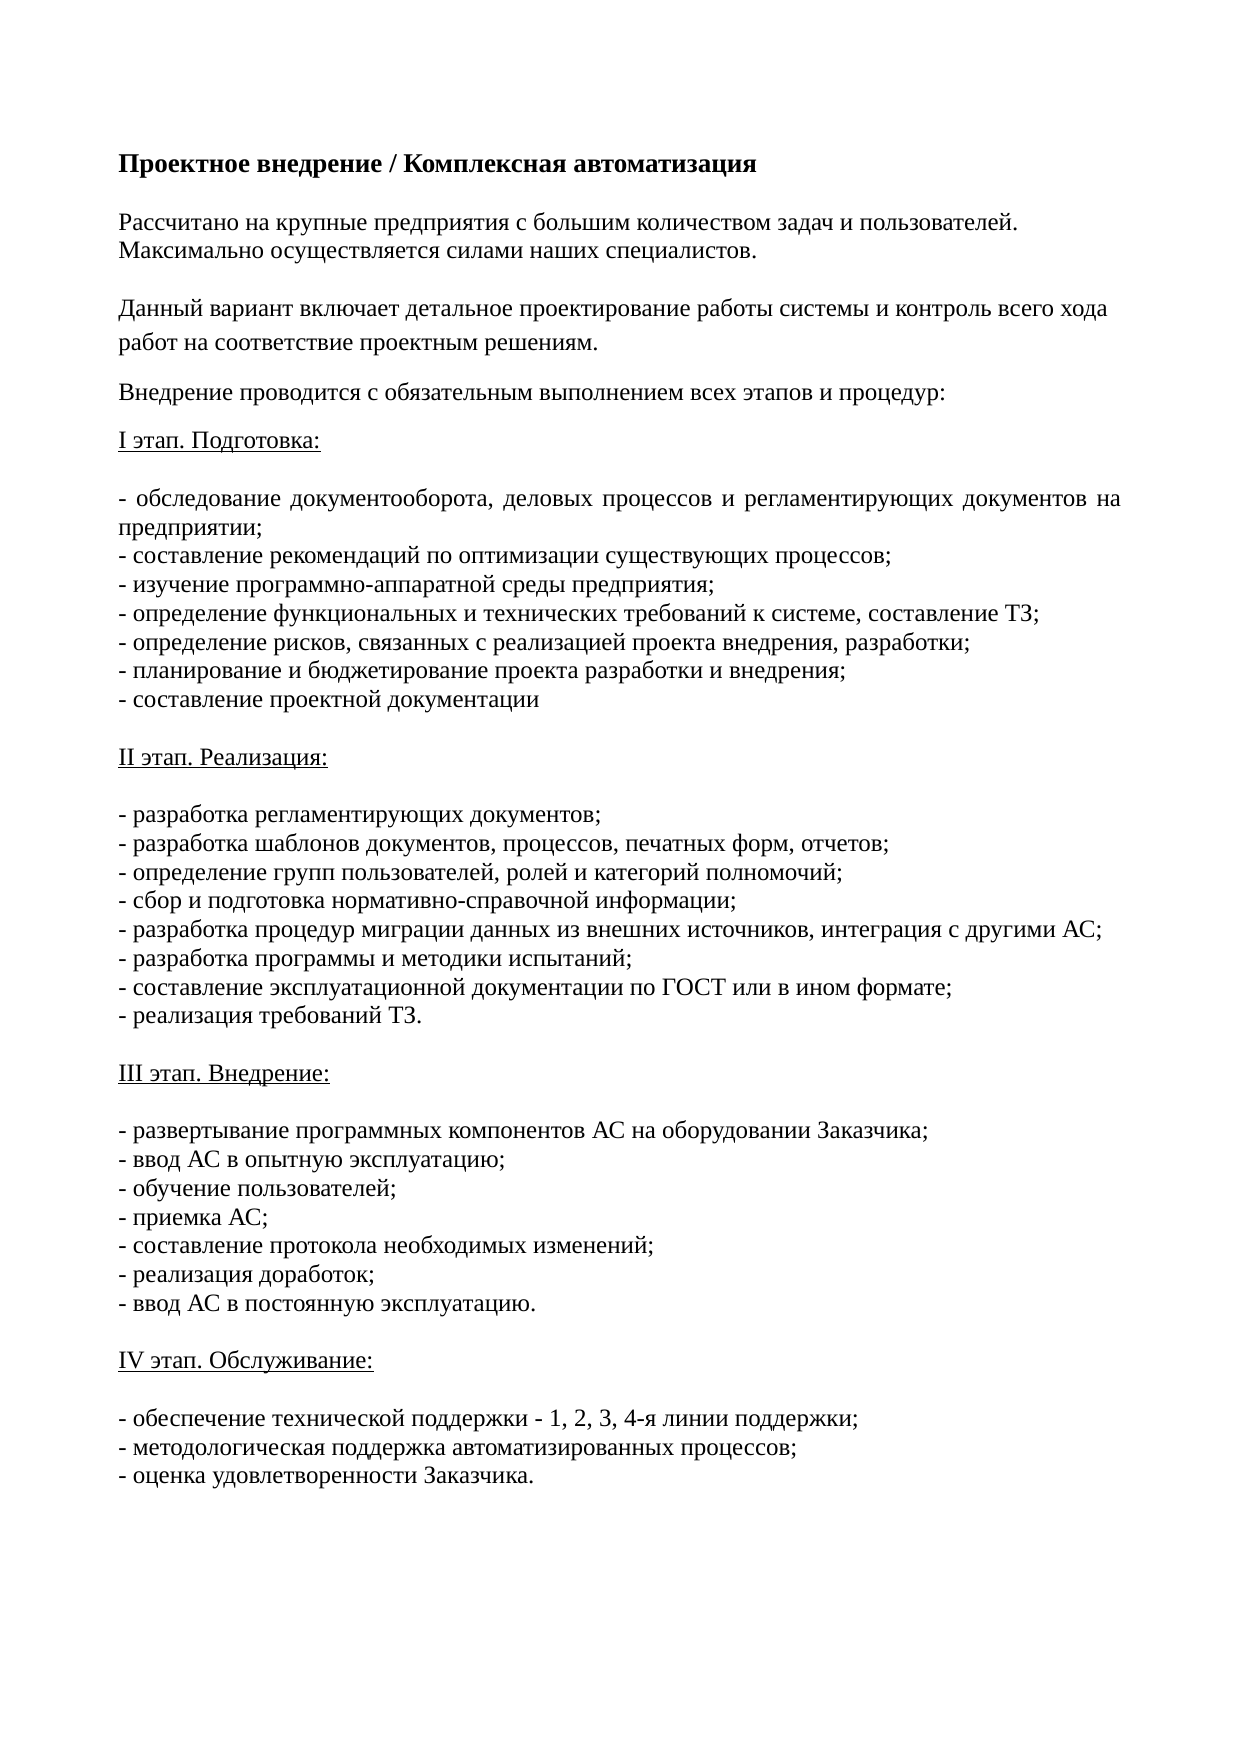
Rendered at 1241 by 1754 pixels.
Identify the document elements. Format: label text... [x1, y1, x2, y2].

text - ввод АС в постоянную эксплуатацию. [118, 1288, 1122, 1317]
text IV этап. Обслуживание: [118, 1346, 1122, 1374]
text - приемка АС; [118, 1202, 1122, 1231]
text - оценка удовлетворенности Заказчика. [118, 1461, 1122, 1489]
text - составление рекомендаций по оптимизации существующих процессов; [118, 541, 1122, 569]
text Проектное внедрение / Комплексная автоматизация [118, 147, 1122, 178]
text - определение функциональных и технических требований к системе, составление ТЗ; [118, 598, 1122, 627]
text II этап. Реализация: [118, 742, 1122, 771]
text - планирование и бюджетирование проекта разработки и внедрения; [118, 656, 1122, 684]
text - определение групп пользователей, ролей и категорий полномочий; [118, 857, 1122, 886]
text - обеспечение технической поддержки - 1, 2, 3, 4-я линии поддержки; [118, 1403, 1122, 1432]
text - реализация требований ТЗ. [118, 1001, 1122, 1029]
text - составление протокола необходимых изменений; [118, 1231, 1122, 1259]
text - разработка программы и методики испытаний; [118, 943, 1122, 972]
text - обучение пользователей; [118, 1173, 1122, 1202]
text - методологическая поддержка автоматизированных процессов; [118, 1432, 1122, 1461]
text Рассчитано на крупные предприятия с большим количеством задач и пользователей. Максимально осуществляется силами наших специалистов. [118, 207, 1122, 264]
text - составление проектной документации [118, 684, 1122, 713]
text - разработка регламентирующих документов; [118, 799, 1122, 828]
text - разработка процедур миграции данных из внешних источников, интеграция с другими АС; [118, 914, 1122, 943]
text - ввод АС в опытную эксплуатацию; [118, 1144, 1122, 1173]
text - изучение программно-аппаратной среды предприятия; [118, 569, 1122, 598]
text Данный вариант включает детальное проектирование работы системы и контроль всего хода работ на соответствие проектным решениям. [118, 293, 1122, 356]
text - разработка шаблонов документов, процессов, печатных форм, отчетов; [118, 828, 1122, 857]
text - определение рисков, связанных с реализацией проекта внедрения, разработки; [118, 627, 1122, 656]
text - реализация доработок; [118, 1259, 1122, 1288]
text I этап. Подготовка: [118, 426, 1122, 454]
text III этап. Внедрение: [118, 1058, 1122, 1087]
text - развертывание программных компонентов АС на оборудовании Заказчика; [118, 1116, 1122, 1144]
text - сбор и подготовка нормативно-справочной информации; [118, 886, 1122, 914]
text Внедрение проводится с обязательным выполнением всех этапов и процедур: [118, 377, 1122, 405]
text - составление эксплуатационной документации по ГОСТ или в ином формате; [118, 972, 1122, 1001]
text - обследование документооборота, деловых процессов и регламентирующих документов на предприятии; [118, 483, 1122, 541]
